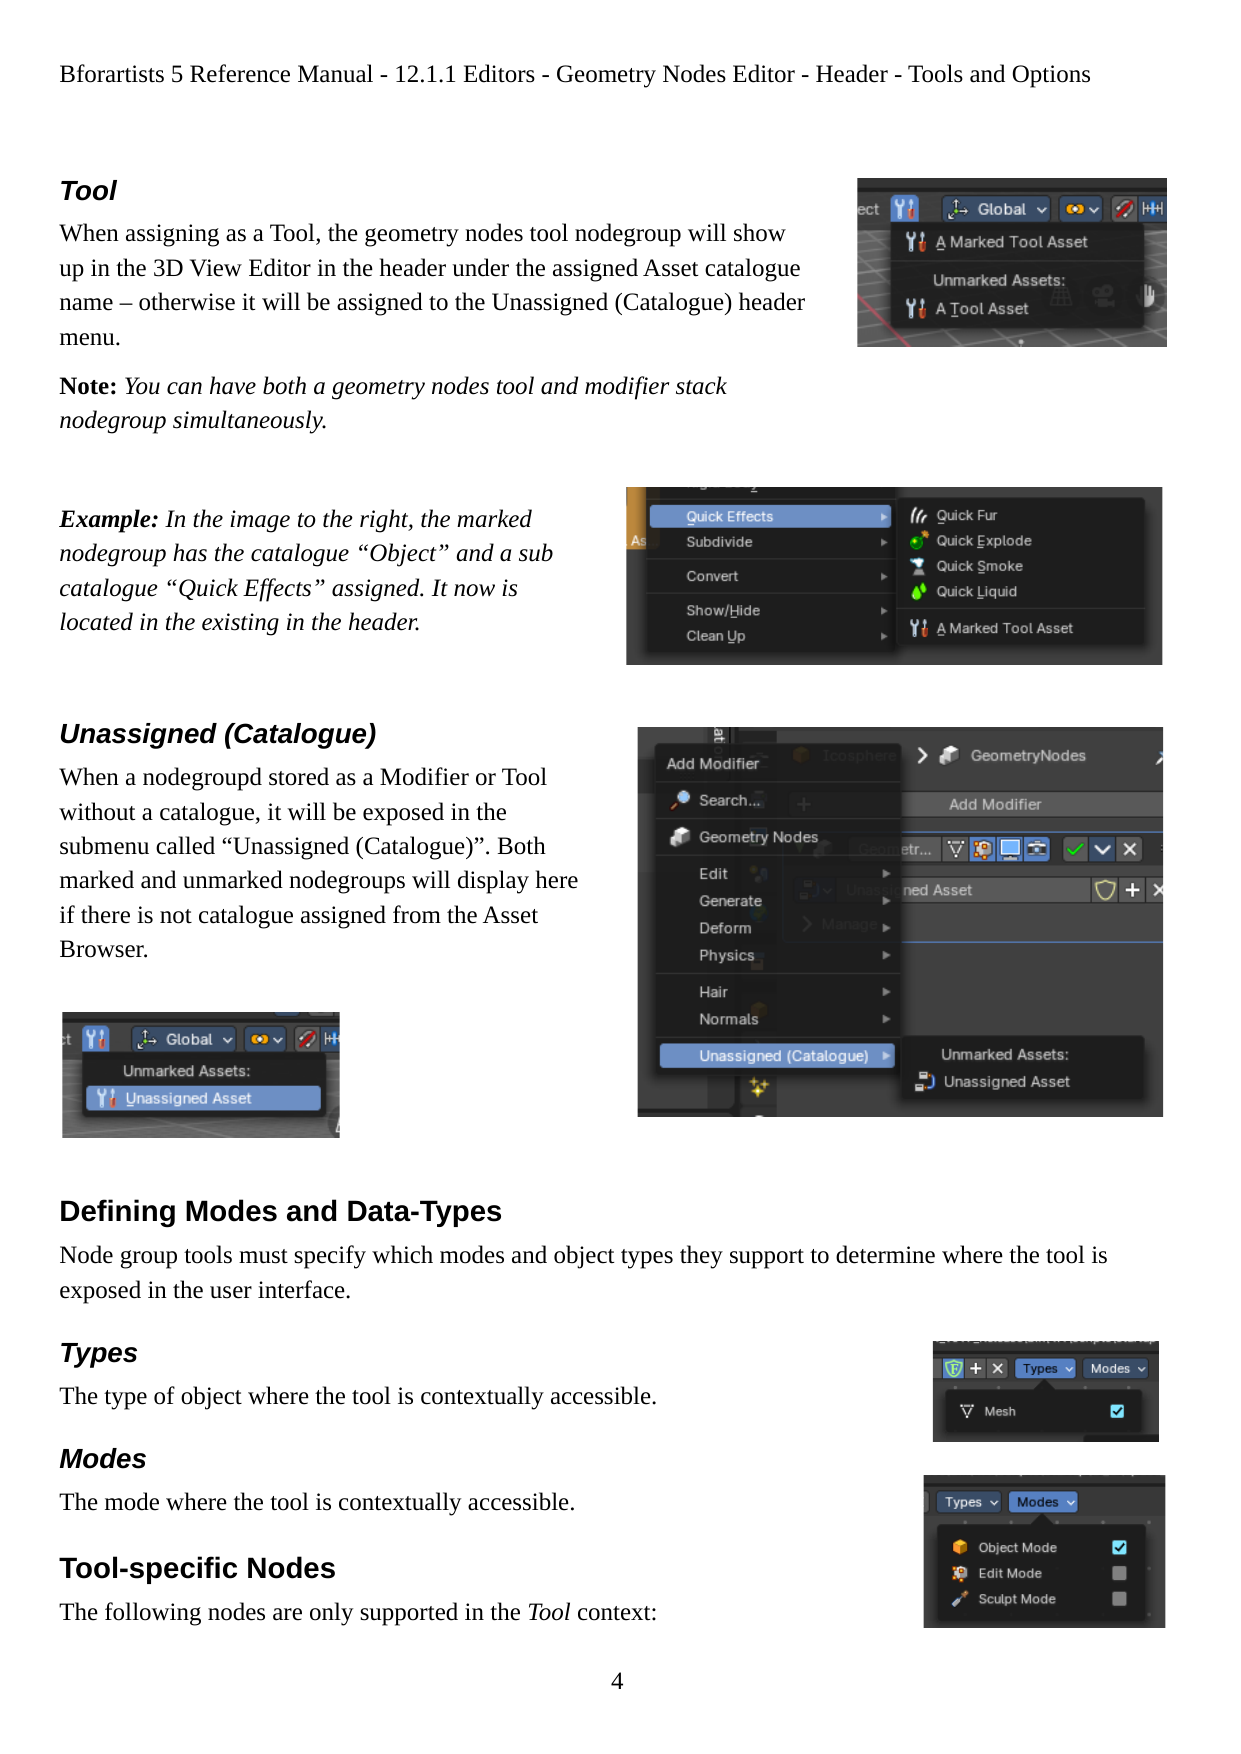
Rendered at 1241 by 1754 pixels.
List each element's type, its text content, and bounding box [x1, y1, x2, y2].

subtitle Tool [59, 174, 1181, 206]
picture [932, 1341, 1159, 1442]
text The type of object where the tool is contextually accessible. [59, 1381, 932, 1410]
subtitle Tool-specific Nodes [59, 1551, 923, 1584]
picture [626, 487, 1163, 665]
subtitle Unassigned (Catalogue) [59, 718, 1181, 749]
subtitle Modes [59, 1443, 1181, 1474]
subtitle [1166, 1551, 1181, 1584]
text Note: You can have both a geometry nodes tool and modifier stack nodegroup simultaneously. [59, 371, 1181, 434]
subtitle Defining Modes and Data-Types [59, 1194, 1181, 1228]
text The mode where the tool is contextually accessible. [59, 1487, 923, 1516]
picture [637, 727, 1164, 1117]
picture [62, 1012, 340, 1138]
subtitle Types [59, 1337, 1181, 1368]
text The following nodes are only supported in the Tool context: [59, 1597, 923, 1626]
text When a nodegroupd stored as a Modifier or Tool without a catalogue, it will be exposed in the submenu called “Unassigned (Catalogue)”. Both marked and unmarked nodegroups will display here if there is not catalogue assigned from the Asset Browser. [59, 762, 637, 963]
text Node group tools must specify which modes and object types they support to determine where the tool is exposed in the user interface. [59, 1241, 1181, 1304]
picture [923, 1475, 1166, 1628]
text Example: In the image to the right, the marked nodegroup has the catalogue “Object” and a sub catalogue “Quick Effects” assigned. It now is located in the existing in the header. [59, 504, 626, 636]
text When assigning as a Tool, the geometry nodes tool nodegroup will show up in the 3D View Editor in the header under the assigned Asset catalogue name – otherwise it will be assigned to the Unassigned (Catalogue) header menu. [59, 218, 1181, 351]
picture [857, 178, 1167, 347]
